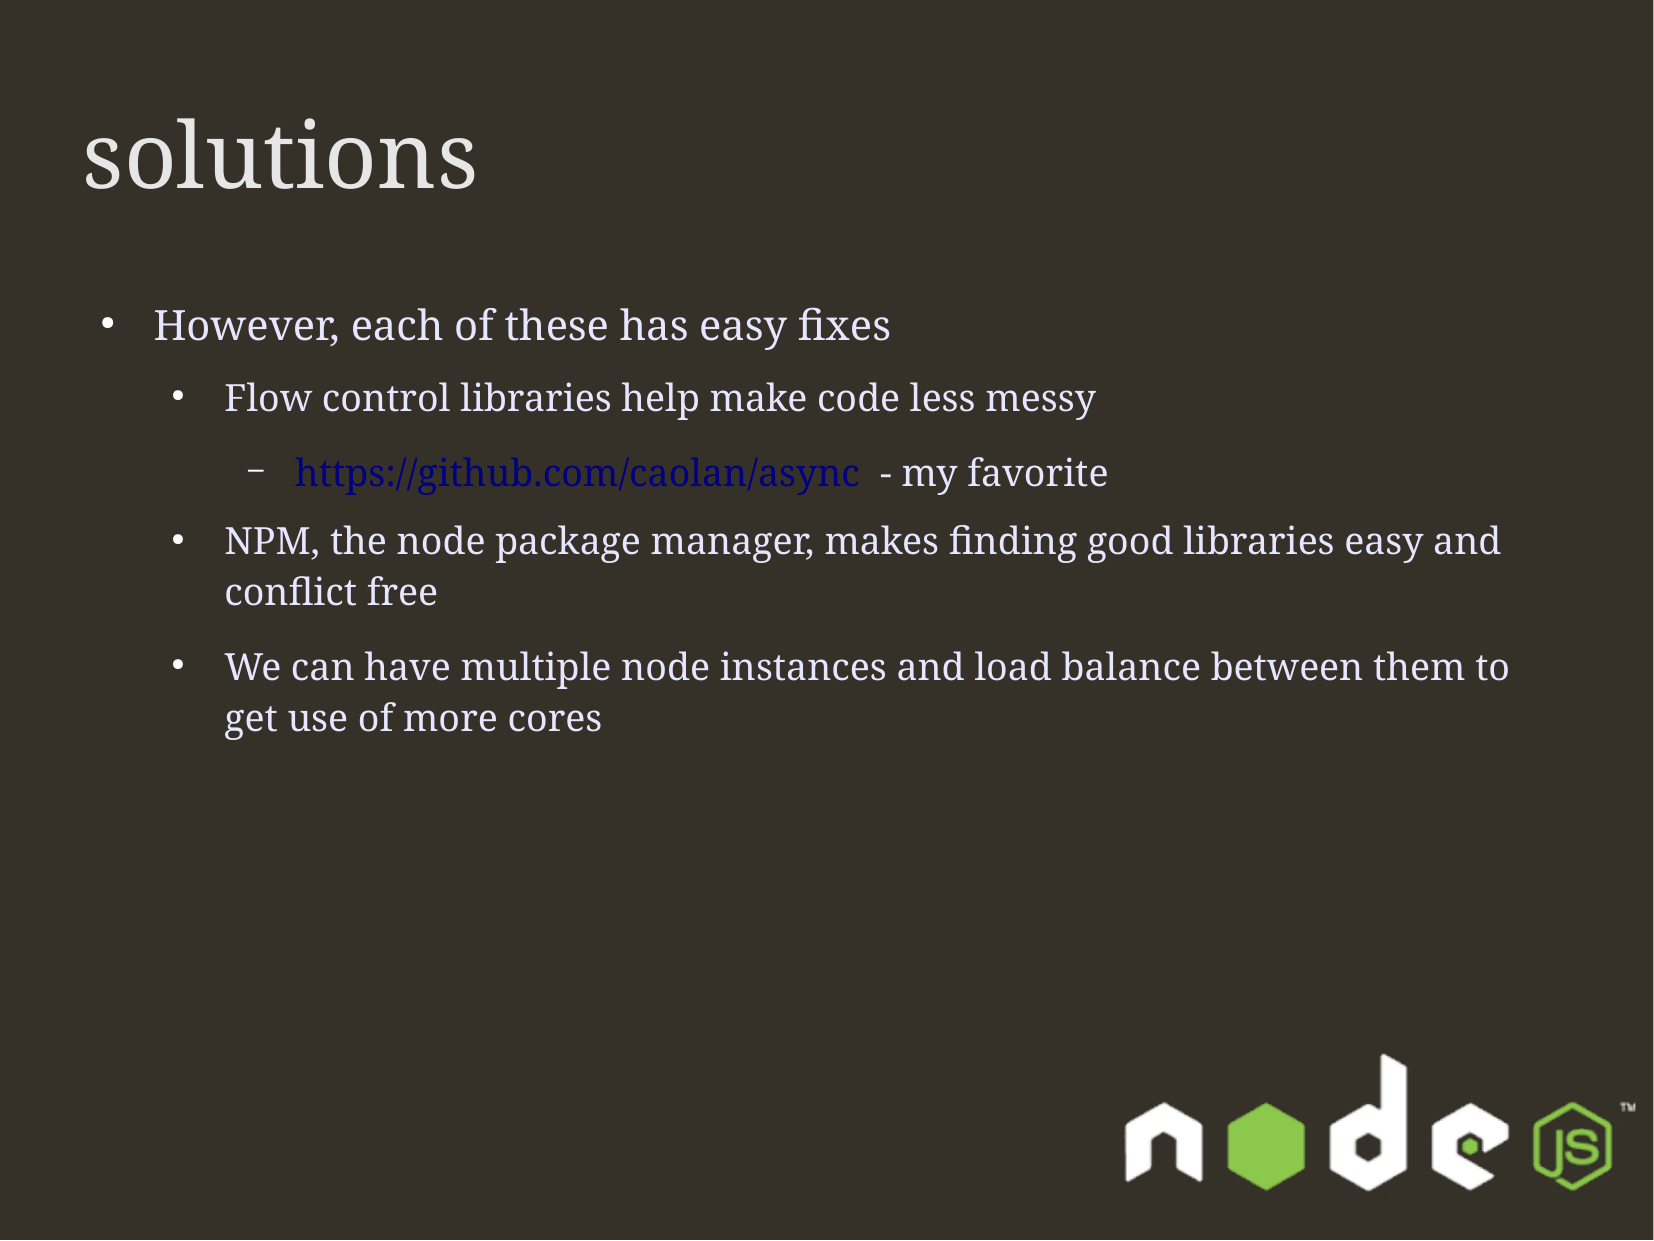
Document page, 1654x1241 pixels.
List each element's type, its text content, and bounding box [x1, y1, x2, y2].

list However, each of these has easy fixes Flow control libraries help make code less messy https://github.com/caolan/async - my favorite NPM, the node package manager, makes finding good libraries easy and conflict free We can have multiple node instances and load balance between them to get use of more cores [82, 296, 1571, 1115]
picture [1108, 1006, 1651, 1238]
title solutions [82, 49, 1571, 257]
